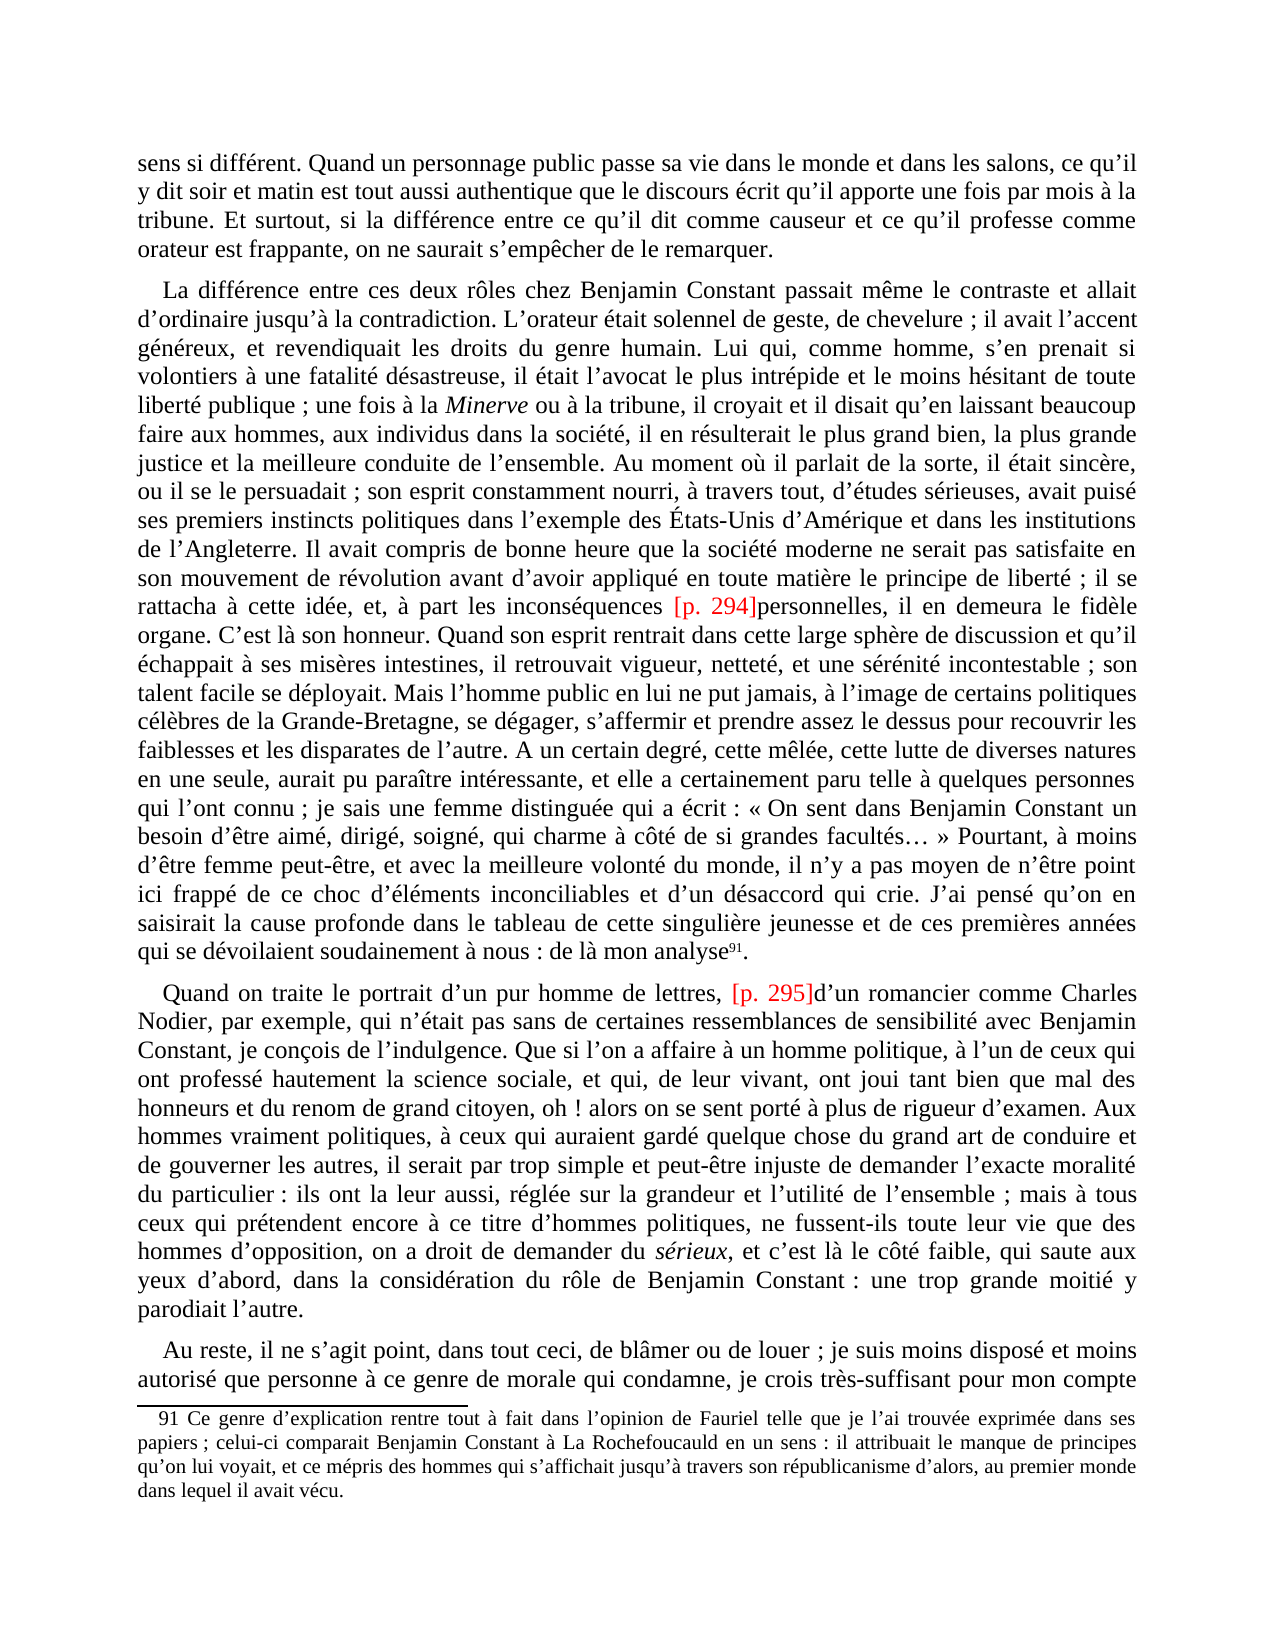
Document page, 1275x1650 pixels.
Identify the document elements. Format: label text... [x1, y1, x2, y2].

text sens si différent. Quand un personnage public passe sa vie dans le monde et dans les salons, ce qu’il y dit soir et matin est tout aussi authentique que le discours écrit qu’il apporte une fois par mois à la tribune. Et surtout, si la différence entre ce qu’il dit comme causeur et ce qu’il professe comme orateur est frappante, on ne saurait s’empêcher de le remarquer. [137, 148, 1137, 263]
text La différence entre ces deux rôles chez Benjamin Constant passait même le contraste et allait d’ordinaire jusqu’à la contradiction. L’orateur était solennel de geste, de chevelure ; il avait l’accent généreux, et revendiquait les droits du genre humain. Lui qui, comme homme, s’en prenait si volontiers à une fatalité désastreuse, il était l’avocat le plus intrépide et le moins hésitant de toute liberté publique ; une fois à la Minerve ou à la tribune, il croyait et il disait qu’en laissant beaucoup faire aux hommes, aux individus dans la société, il en résulterait le plus grand bien, la plus grande justice et la meilleure conduite de l’ensemble. Au moment où il parlait de la sorte, il était sincère, ou il se le persuadait ; son esprit constamment nourri, à travers tout, d’études sérieuses, avait puisé ses premiers instincts politiques dans l’exemple des États-Unis d’Amérique et dans les institutions de l’Angleterre. Il avait compris de bonne heure que la société moderne ne serait pas satisfaite en son mouvement de révolution avant d’avoir appliqué en toute matière le principe de liberté ; il se rattacha à cette idée, et, à part les inconséquences [p. 294]personnelles, il en demeura le fidèle organe. C’est là son honneur. Quand son esprit rentrait dans cette large sphère de discussion et qu’il échappait à ses misères intestines, il retrouvait vigueur, netteté, et une sérénité incontestable ; son talent facile se déployait. Mais l’homme public en lui ne put jamais, à l’image de certains politiques célèbres de la Grande-Bretagne, se dégager, s’affermir et prendre assez le dessus pour recouvrir les faiblesses et les disparates de l’autre. A un certain degré, cette mêlée, cette lutte de diverses natures en une seule, aurait pu paraître intéressante, et elle a certainement paru telle à quelques personnes qui l’ont connu ; je sais une femme distinguée qui a écrit : « On sent dans Benjamin Constant un besoin d’être aimé, dirigé, soigné, qui charme à côté de si grandes facultés… » Pourtant, à moins d’être femme peut-être, et avec la meilleure volonté du monde, il n’y a pas moyen de n’être point ici frappé de ce choc d’éléments inconciliables et d’un désaccord qui crie. J’ai pensé qu’on en saisirait la cause profonde dans le tableau de cette singulière jeunesse et de ces premières années qui se dévoilaient soudainement à nous : de là mon analyse. [137, 275, 1137, 965]
text Ce genre d’explication rentre tout à fait dans l’opinion de Fauriel telle que je l’ai trouvée exprimée dans ses papiers ; celui-ci comparait Benjamin Constant à La Rochefoucauld en un sens : il attribuait le manque de principes qu’on lui voyait, et ce mépris des hommes qui s’affichait jusqu’à travers son républicanisme d’alors, au premier monde dans lequel il avait vécu. [137, 1406, 1137, 1502]
text Au reste, il ne s’agit point, dans tout ceci, de blâmer ou de louer ; je suis moins disposé et moins autorisé que personne à ce genre de morale qui condamne, je crois très-suffisant pour mon compte [137, 1335, 1137, 1393]
text Quand on traite le portrait d’un pur homme de lettres, [p. 295]d’un romancier comme Charles Nodier, par exemple, qui n’était pas sans de certaines ressemblances de sensibilité avec Benjamin Constant, je conçois de l’indulgence. Que si l’on a affaire à un homme politique, à l’un de ceux qui ont professé hautement la science sociale, et qui, de leur vivant, ont joui tant bien que mal des honneurs et du renom de grand citoyen, oh ! alors on se sent porté à plus de rigueur d’examen. Aux hommes vraiment politiques, à ceux qui auraient gardé quelque chose du grand art de conduire et de gouverner les autres, il serait par trop simple et peut-être injuste de demander l’exacte moralité du particulier : ils ont la leur aussi, réglée sur la grandeur et l’utilité de l’ensemble ; mais à tous ceux qui prétendent encore à ce titre d’hommes politiques, ne fussent-ils toute leur vie que des hommes d’opposition, on a droit de demander du sérieux, et c’est là le côté faible, qui saute aux yeux d’abord, dans la considération du rôle de Benjamin Constant : une trop grande moitié y parodiait l’autre. [137, 978, 1137, 1323]
